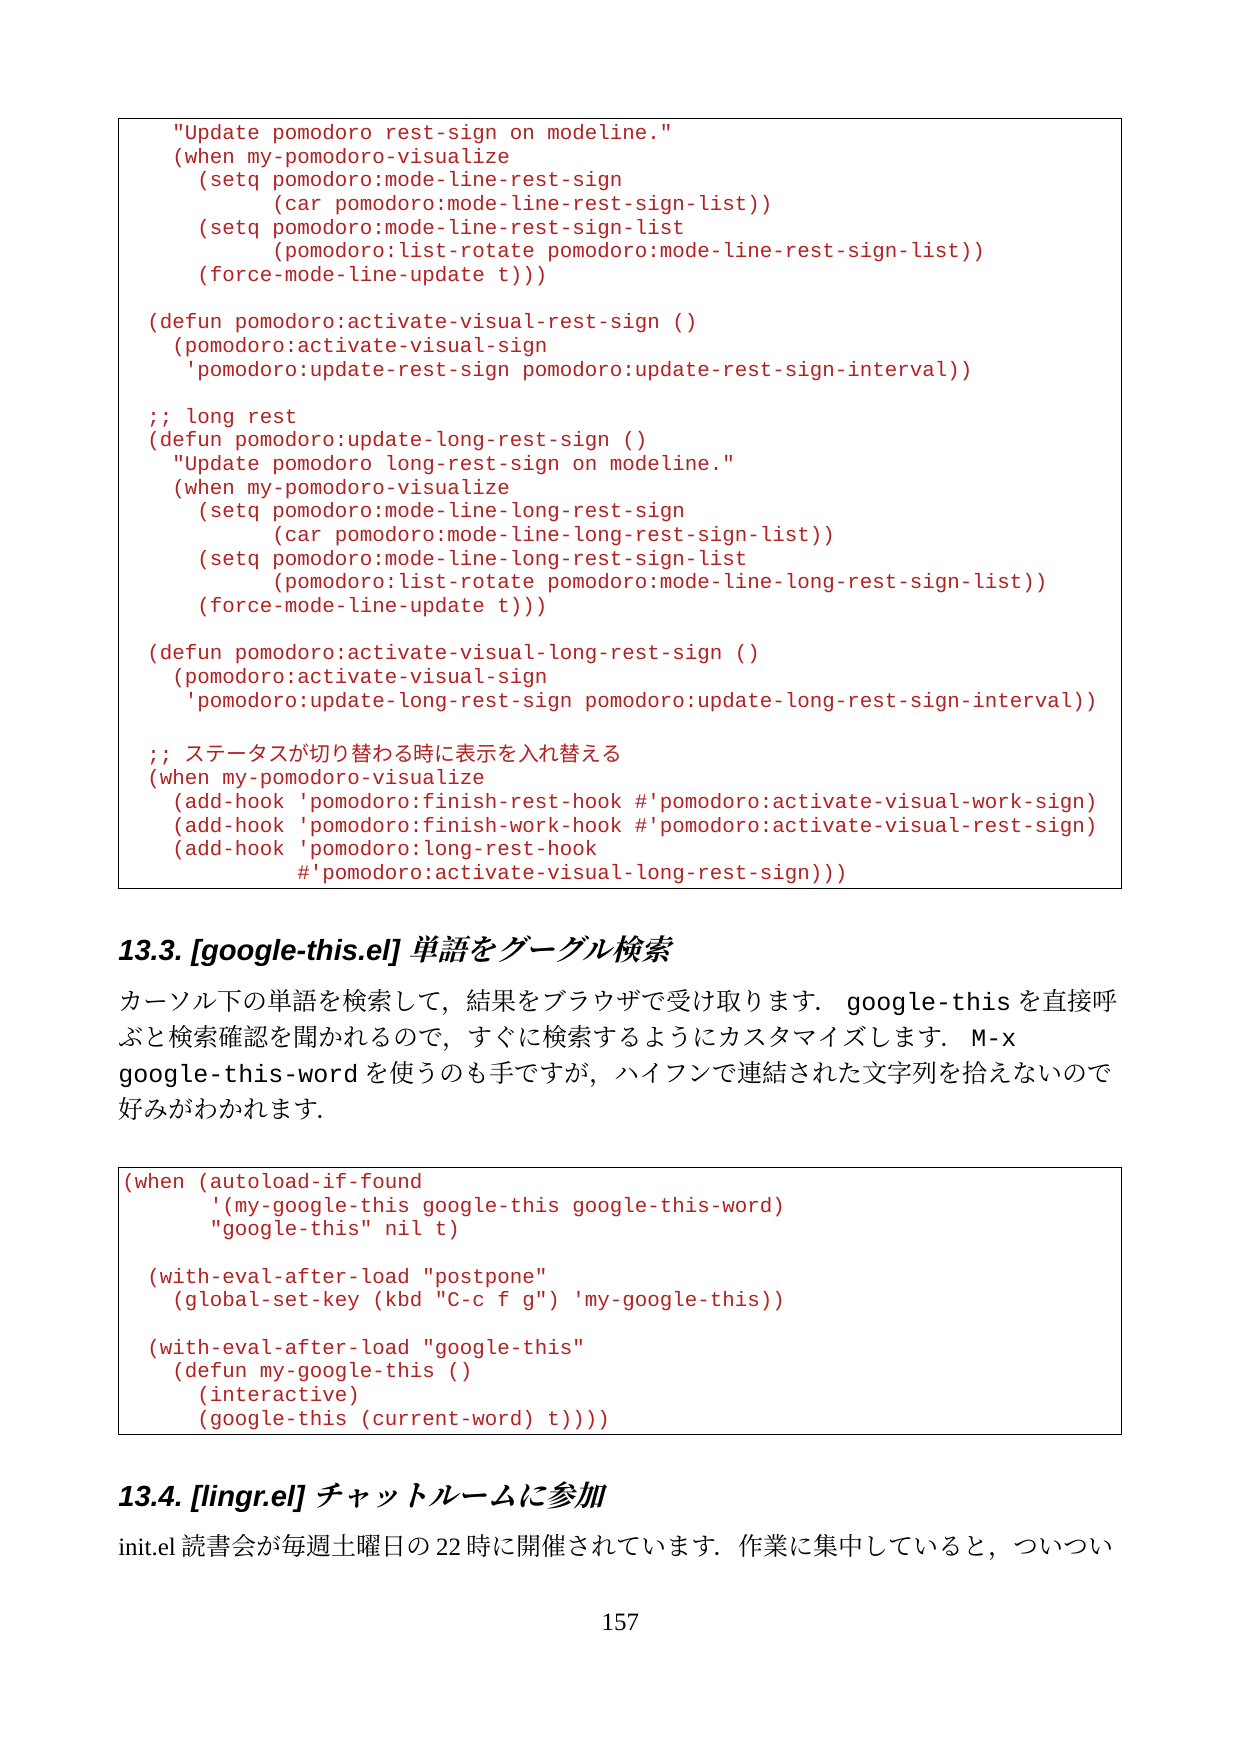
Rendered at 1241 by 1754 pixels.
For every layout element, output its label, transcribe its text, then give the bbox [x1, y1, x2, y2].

text (setq pomodoro:mode-line-long-rest-sign-list [119, 544, 1121, 567]
text (global-set-key (kbd "C-c f g") 'my-google-this)) [119, 1285, 1121, 1309]
text ;; long rest [119, 402, 1121, 426]
text (defun my-google-this () [119, 1356, 1121, 1380]
subtitle [google-this.el] 単語をグーグル検索 [118, 927, 1122, 969]
text (pomodoro:list-rotate pomodoro:mode-line-long-rest-sign-list)) [119, 567, 1121, 591]
text (with-eval-after-load "postpone" [119, 1262, 1121, 1285]
text (car pomodoro:mode-line-rest-sign-list)) [119, 189, 1121, 213]
text (defun pomodoro:update-long-rest-sign () [119, 426, 1121, 449]
text (pomodoro:activate-visual-sign [119, 662, 1121, 686]
text "google-this" nil t) [119, 1214, 1121, 1238]
text (setq pomodoro:mode-line-rest-sign-list [119, 213, 1121, 236]
text ;; ステータスが切り替わる時に表示を入れ替える [119, 733, 1121, 763]
text (when my-pomodoro-visualize [119, 142, 1121, 165]
text 'pomodoro:update-long-rest-sign pomodoro:update-long-rest-sign-interval)) [119, 686, 1121, 709]
text (defun pomodoro:activate-visual-long-rest-sign () [119, 638, 1121, 662]
text (when my-pomodoro-visualize [119, 473, 1121, 496]
text '(my-google-this google-this google-this-word) [119, 1191, 1121, 1214]
text "Update pomodoro long-rest-sign on modeline." [119, 449, 1121, 473]
text (with-eval-after-load "google-this" [119, 1333, 1121, 1356]
text (pomodoro:list-rotate pomodoro:mode-line-rest-sign-list)) [119, 236, 1121, 260]
text (when my-pomodoro-visualize [119, 763, 1121, 787]
text 'pomodoro:update-rest-sign pomodoro:update-rest-sign-interval)) [119, 354, 1121, 378]
text (add-hook 'pomodoro:finish-work-hook #'pomodoro:activate-visual-rest-sign) [119, 811, 1121, 834]
text "Update pomodoro rest-sign on modeline." [119, 119, 1121, 142]
text #'pomodoro:activate-visual-long-rest-sign))) [119, 858, 1121, 888]
text (defun pomodoro:activate-visual-rest-sign () [119, 307, 1121, 331]
text (when (autoload-if-found [119, 1168, 1121, 1191]
text (google-this (current-word) t)))) [119, 1404, 1121, 1434]
text (add-hook 'pomodoro:finish-rest-hook #'pomodoro:activate-visual-work-sign) [119, 787, 1121, 811]
text (setq pomodoro:mode-line-rest-sign [119, 165, 1121, 189]
subtitle [lingr.el] チャットルームに参加 [118, 1473, 1122, 1514]
text (add-hook 'pomodoro:long-rest-hook [119, 834, 1121, 858]
text (force-mode-line-update t))) [119, 260, 1121, 284]
text (pomodoro:activate-visual-sign [119, 331, 1121, 354]
text (setq pomodoro:mode-line-long-rest-sign [119, 496, 1121, 520]
text カーソル下の単語を検索して，結果をブラウザで受け取ります． google-this を直接呼ぶと検索確認を聞かれるので，すぐに検索するようにカスタマイズします． M-x google-this-word を使うのも手ですが，ハイフンで連結された文字列を拾えないので好みがわかれます． [118, 981, 1122, 1155]
text init.el読書会が毎週土曜日の22時に開催されています．作業に集中していると，ついつい [118, 1527, 1122, 1563]
text (interactive) [119, 1380, 1121, 1404]
text (car pomodoro:mode-line-long-rest-sign-list)) [119, 520, 1121, 544]
text (force-mode-line-update t))) [119, 591, 1121, 615]
